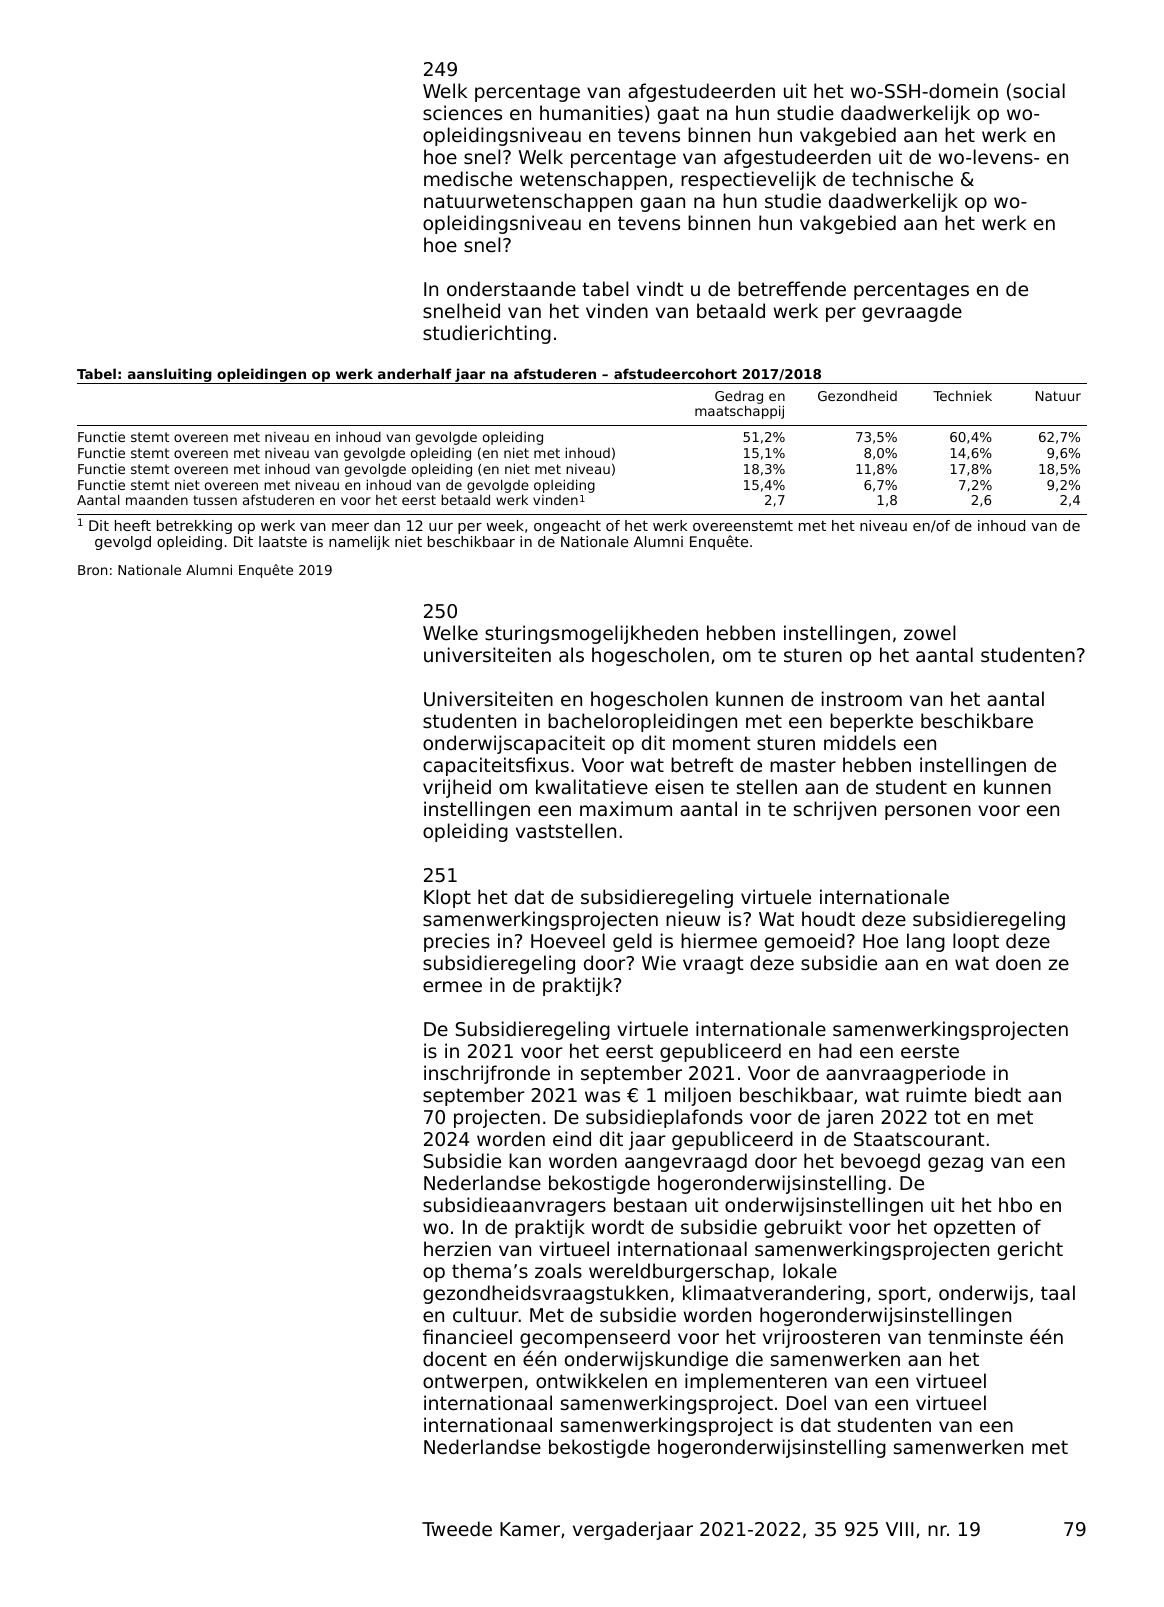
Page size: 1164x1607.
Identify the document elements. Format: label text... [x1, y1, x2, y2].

table_cell 51,2% [650, 426, 791, 446]
text De Subsidieregeling virtuele internationale samenwerkingsprojecten is in 2021 voor het eerst gepubliceerd en had een eerste inschrijfronde in september 2021. Voor de aanvraagperiode in september 2021 was € 1 miljoen beschikbaar, wat ruimte biedt aan 70 projecten. De subsidieplafonds voor de jaren 2022 tot en met 2024 worden eind dit jaar gepubliceerd in de Staatscourant. [422, 1019, 1087, 1151]
text 249 [422, 59, 1087, 81]
text In onderstaande tabel vindt u de betreffende percentages en de snelheid van het vinden van betaald werk per gevraagde studierichting. [422, 279, 1087, 345]
table_cell 18,5% [998, 462, 1087, 477]
table_cell 7,2% [904, 478, 998, 493]
text Subsidie kan worden aangevraagd door het bevoegd gezag van een Nederlandse bekostigde hogeronderwijsinstelling. De subsidieaanvragers bestaan uit onderwijsinstellingen uit het hbo en wo. In de praktijk wordt de subsidie gebruikt voor het opzetten of herzien van virtueel internationaal samenwerkingsprojecten gericht op thema’s zoals wereldburgerschap, lokale gezondheidsvraagstukken, klimaatverandering, sport, onderwijs, taal en cultuur. Met de subsidie worden hogeronderwijsinstellingen financieel gecompenseerd voor het vrijroosteren van tenminste één docent en één onderwijskundige die samenwerken aan het ontwerpen, ontwikkelen en implementeren van een virtueel internationaal samenwerkingsproject. Doel van een virtueel internationaal samenwerkingsproject is dat studenten van een Nederlandse bekostigde hogeronderwijsinstelling samenwerken met [422, 1151, 1087, 1459]
table_cell 8,0% [791, 446, 903, 462]
table_cell Functie stemt niet overeen met niveau en inhoud van de gevolgde opleiding [77, 478, 649, 493]
table_cell Functie stemt overeen met niveau van gevolgde opleiding (en niet met inhoud) [77, 446, 649, 462]
text Welk percentage van afgestudeerden uit het wo-SSH-domein (social sciences en humanities) gaat na hun studie daadwerkelijk op wo-opleidingsniveau en tevens binnen hun vakgebied aan het werk en hoe snel? Welk percentage van afgestudeerden uit de wo-levens- en medische wetenschappen, respectievelijk de technische & natuurwetenschappen gaan na hun studie daadwerkelijk op wo-opleidingsniveau en tevens binnen hun vakgebied aan het werk en hoe snel? [422, 81, 1087, 257]
table_cell [77, 384, 649, 424]
table_cell 2,6 [904, 493, 998, 513]
table_cell 15,4% [650, 478, 791, 493]
table_cell 1 Dit heeft betrekking op werk van meer dan 12 uur per week, ongeacht of het werk overeenstemt met het niveau en/of de inhoud van de gevolgd opleiding. Dit laatste is namelijk niet beschikbaar in de Nationale Alumni Enquête. Bron: Nationale Alumni Enquête 2019 [77, 515, 1087, 579]
table_cell Natuur [998, 384, 1087, 424]
table_cell 2,4 [998, 493, 1087, 513]
table_cell Functie stemt overeen met niveau en inhoud van gevolgde opleiding [77, 426, 649, 446]
table_cell 11,8% [791, 462, 903, 477]
table_cell 9,2% [998, 478, 1087, 493]
table_cell 18,3% [650, 462, 791, 477]
table_cell 9,6% [998, 446, 1087, 462]
text Welke sturingsmogelijkheden hebben instellingen, zowel universiteiten als hogescholen, om te sturen op het aantal studenten? [422, 623, 1087, 667]
table_cell 6,7% [791, 478, 903, 493]
table_cell 62,7% [998, 426, 1087, 446]
table_cell Functie stemt overeen met inhoud van gevolgde opleiding (en niet met niveau) [77, 462, 649, 477]
table_cell 14,6% [904, 446, 998, 462]
table_cell Techniek [904, 384, 998, 424]
table_cell 15,1% [650, 446, 791, 462]
table_cell Gedrag en maatschappij [650, 384, 791, 424]
table_cell 73,5% [791, 426, 903, 446]
table_cell 2,7 [650, 493, 791, 513]
text Klopt het dat de subsidieregeling virtuele internationale samenwerkingsprojecten nieuw is? Wat houdt deze subsidieregeling precies in? Hoeveel geld is hiermee gemoeid? Hoe lang loopt deze subsidieregeling door? Wie vraagt deze subsidie aan en wat doen ze ermee in de praktijk? [422, 887, 1087, 997]
text Universiteiten en hogescholen kunnen de instroom van het aantal studenten in bacheloropleidingen met een beperkte beschikbare onderwijscapaciteit op dit moment sturen middels een capaciteitsfixus. Voor wat betreft de master hebben instellingen de vrijheid om kwalitatieve eisen te stellen aan de student en kunnen instellingen een maximum aantal in te schrijven personen voor een opleiding vaststellen. [422, 689, 1087, 843]
table_cell Aantal maanden tussen afstuderen en voor het eerst betaald werk vinden1 [77, 493, 649, 513]
table_cell 17,8% [904, 462, 998, 477]
table_cell Gezondheid [791, 384, 903, 424]
text 250 [422, 601, 1087, 623]
table_cell 1,8 [791, 493, 903, 513]
table_header Tabel: aansluiting opleidingen op werk anderhalf jaar na afstuderen – afstudeercohort 2017/2018 [77, 367, 1087, 383]
table_cell 60,4% [904, 426, 998, 446]
text 251 [422, 865, 1087, 887]
